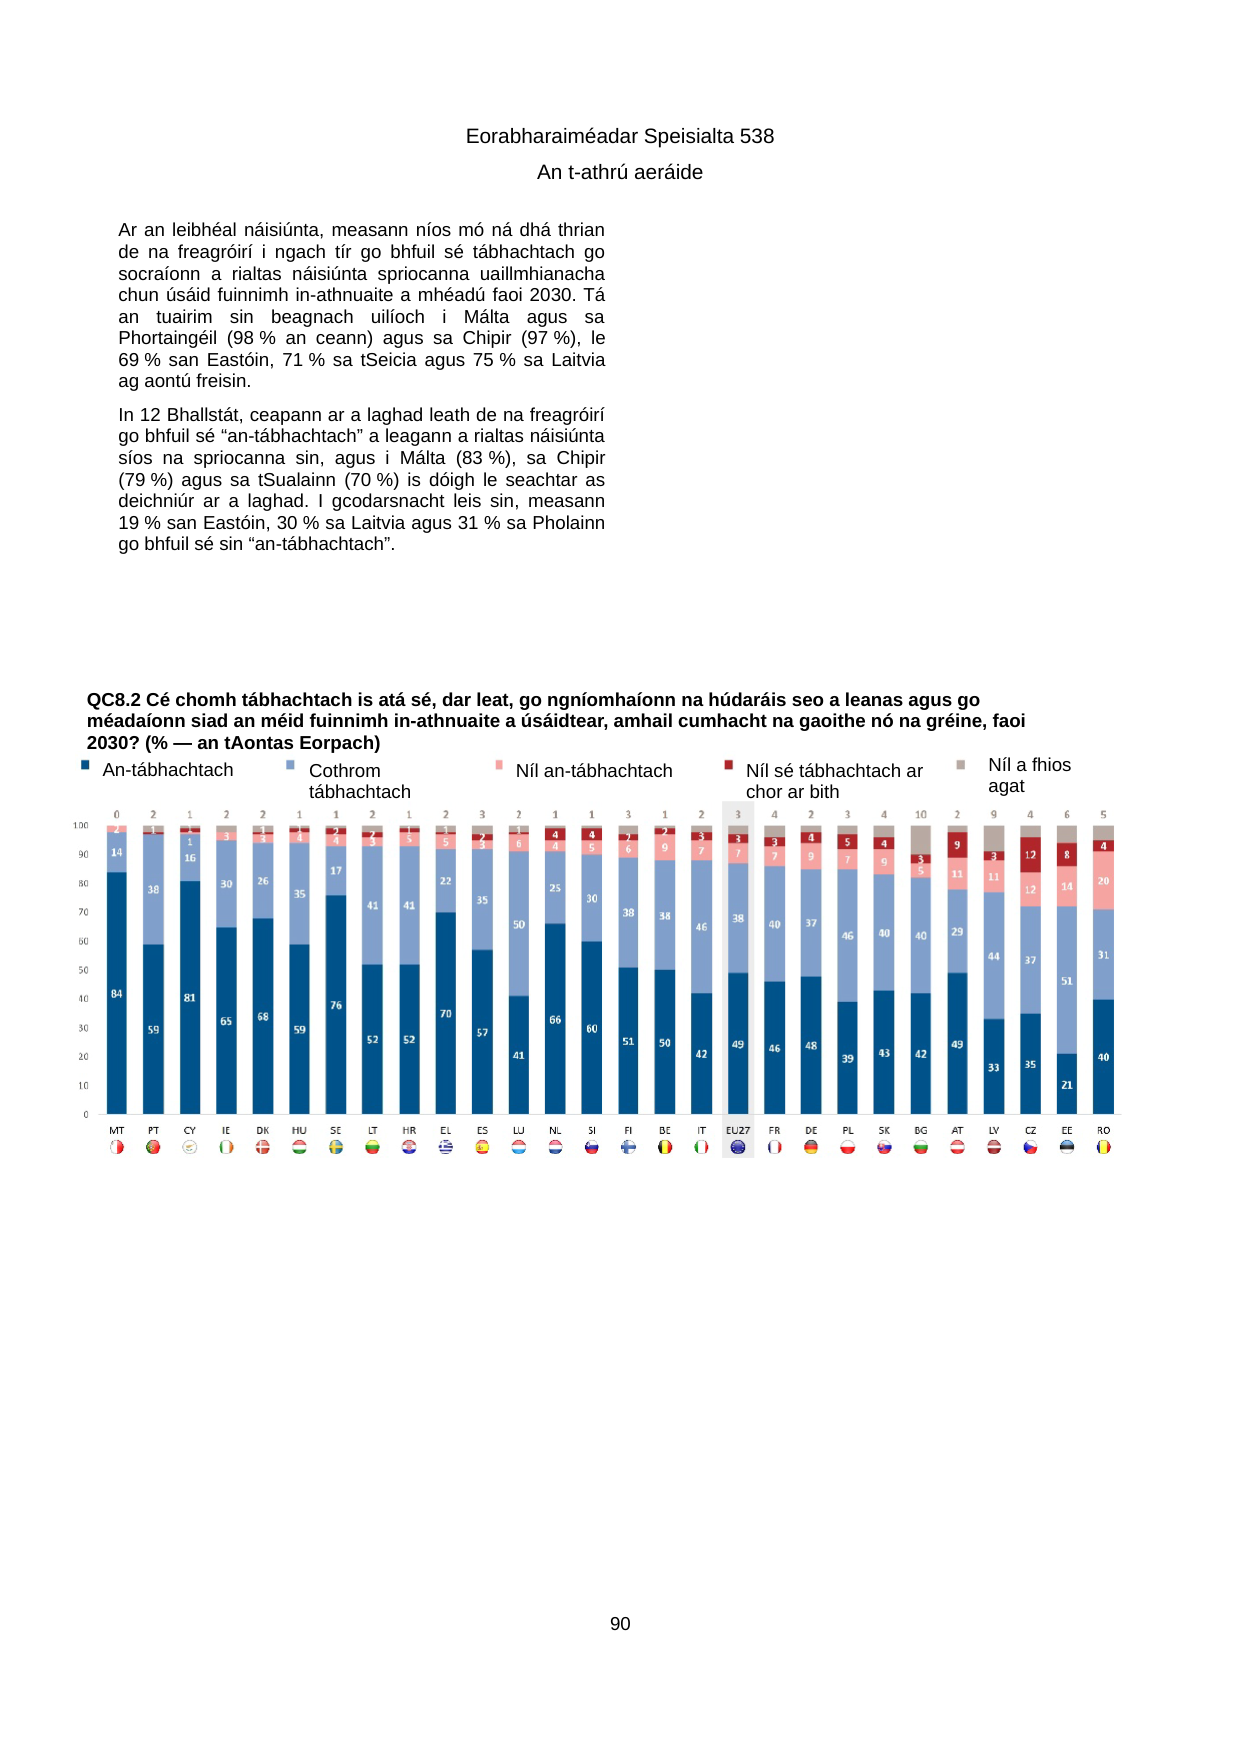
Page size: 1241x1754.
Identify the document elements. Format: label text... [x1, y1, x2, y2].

text Ar an leibhéal náisiúnta, measann níos mó ná dhá thrian de na freagróirí i ngach tír go bhfuil sé tábhachtach go socraíonn a rialtas náisiúnta spriocanna uaillmhianacha chun úsáid fuinnimh in-athnuaite a mhéadú faoi 2030. Tá an tuairim sin beagnach uilíoch i Málta agus sa Phortaingéil (98 % an ceann) agus sa Chipir (97 %), le 69 % san Eastóin, 71 % sa tSeicia agus 75 % sa Laitvia ag aontú freisin. [118, 219, 605, 392]
picture [64, 801, 1122, 1162]
picture [75, 751, 968, 771]
text In 12 Bhallstát, ceapann ar a laghad leath de na freagróirí go bhfuil sé “an-tábhachtach” a leagann a rialtas náisiúnta síos na spriocanna sin, agus i Málta (83 %), sa Chipir (79 %) agus sa tSualainn (70 %) is dóigh le seachtar as deichniúr ar a laghad. I gcodarsnacht leis sin, measann 19 % san Eastóin, 30 % sa Laitvia agus 31 % sa Pholainn go bhfuil sé sin “an-tábhachtach”. [118, 404, 605, 554]
